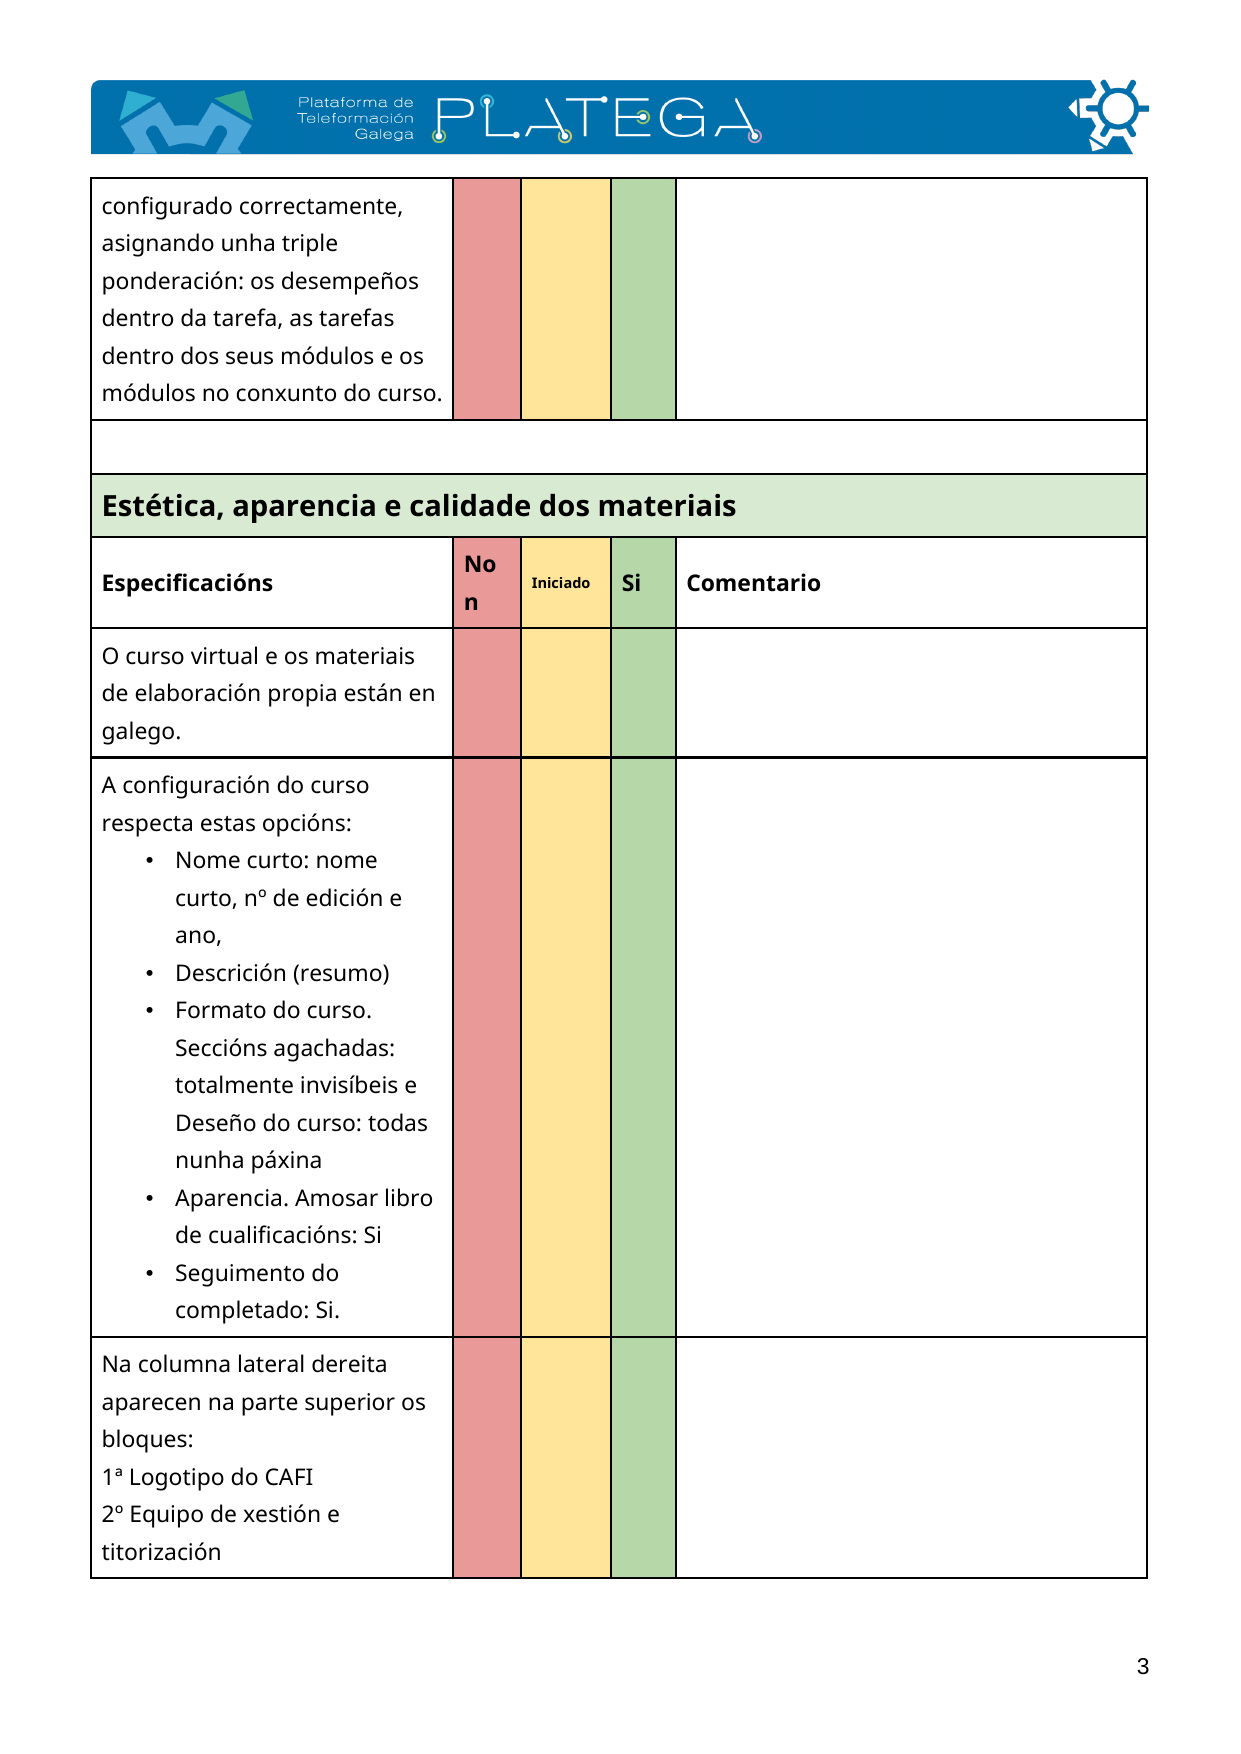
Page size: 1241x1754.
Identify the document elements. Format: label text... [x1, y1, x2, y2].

picture [91, 60, 1150, 174]
picture [693, 100, 702, 108]
picture [1103, 94, 1133, 124]
picture [484, 99, 519, 138]
picture [217, 91, 251, 118]
table_cell [612, 179, 675, 419]
table_cell [677, 759, 1146, 1336]
table_cell [454, 759, 520, 1336]
table_cell Si [612, 538, 675, 627]
table_cell [522, 1338, 610, 1577]
table_cell A configuración do curso respecta estas opcións: Nome curto: nome curto, nº de edición e ano, Descrición (resumo) Formato do curso. Seccións agachadas: totalmente invisíbeis e Deseño do curso: todas nunha páxina Aparencia. Amosar libro de cualificacións: Si Seguimento do completado: Si. [92, 759, 452, 1336]
table_cell [612, 759, 675, 1336]
table_cell O curso virtual e os materiais de elaboración propia están en galego. [92, 629, 452, 756]
picture [121, 92, 153, 118]
table_cell [677, 1338, 1146, 1577]
table_cell [522, 759, 610, 1336]
table_cell Estética, aparencia e calidade dos materiais [92, 475, 1146, 536]
table_cell [522, 179, 610, 419]
picture [1070, 101, 1077, 115]
table_cell [612, 629, 675, 756]
table_cell [454, 1338, 520, 1577]
picture [616, 99, 650, 136]
picture [660, 106, 672, 134]
picture [433, 99, 473, 140]
picture [677, 115, 704, 136]
table_cell [454, 629, 520, 756]
table_cell [677, 629, 1146, 756]
picture [716, 99, 761, 141]
table_cell [677, 179, 1146, 419]
table_cell configurado correctamente, asignando unha triple ponderación: os desempeños dentro da tarefa, as tarefas dentro dos seus módulos e os módulos no conxunto do curso. [92, 179, 452, 419]
table_cell Iniciado [522, 538, 610, 627]
table_cell [522, 629, 610, 756]
table_cell [454, 179, 520, 419]
table_cell [92, 421, 1146, 473]
picture [1090, 140, 1102, 150]
table_cell [612, 1338, 675, 1577]
table_cell Especificacións [92, 538, 452, 627]
picture [527, 117, 567, 139]
picture [546, 99, 555, 116]
table_cell Na columna lateral dereita aparecen na parte superior os bloques: 1ª Logotipo do CAFI 2º Equipo de xestión e titorización [92, 1338, 452, 1577]
picture [567, 97, 607, 136]
table_cell Non [454, 538, 520, 627]
table_cell Comentario [677, 538, 1146, 627]
